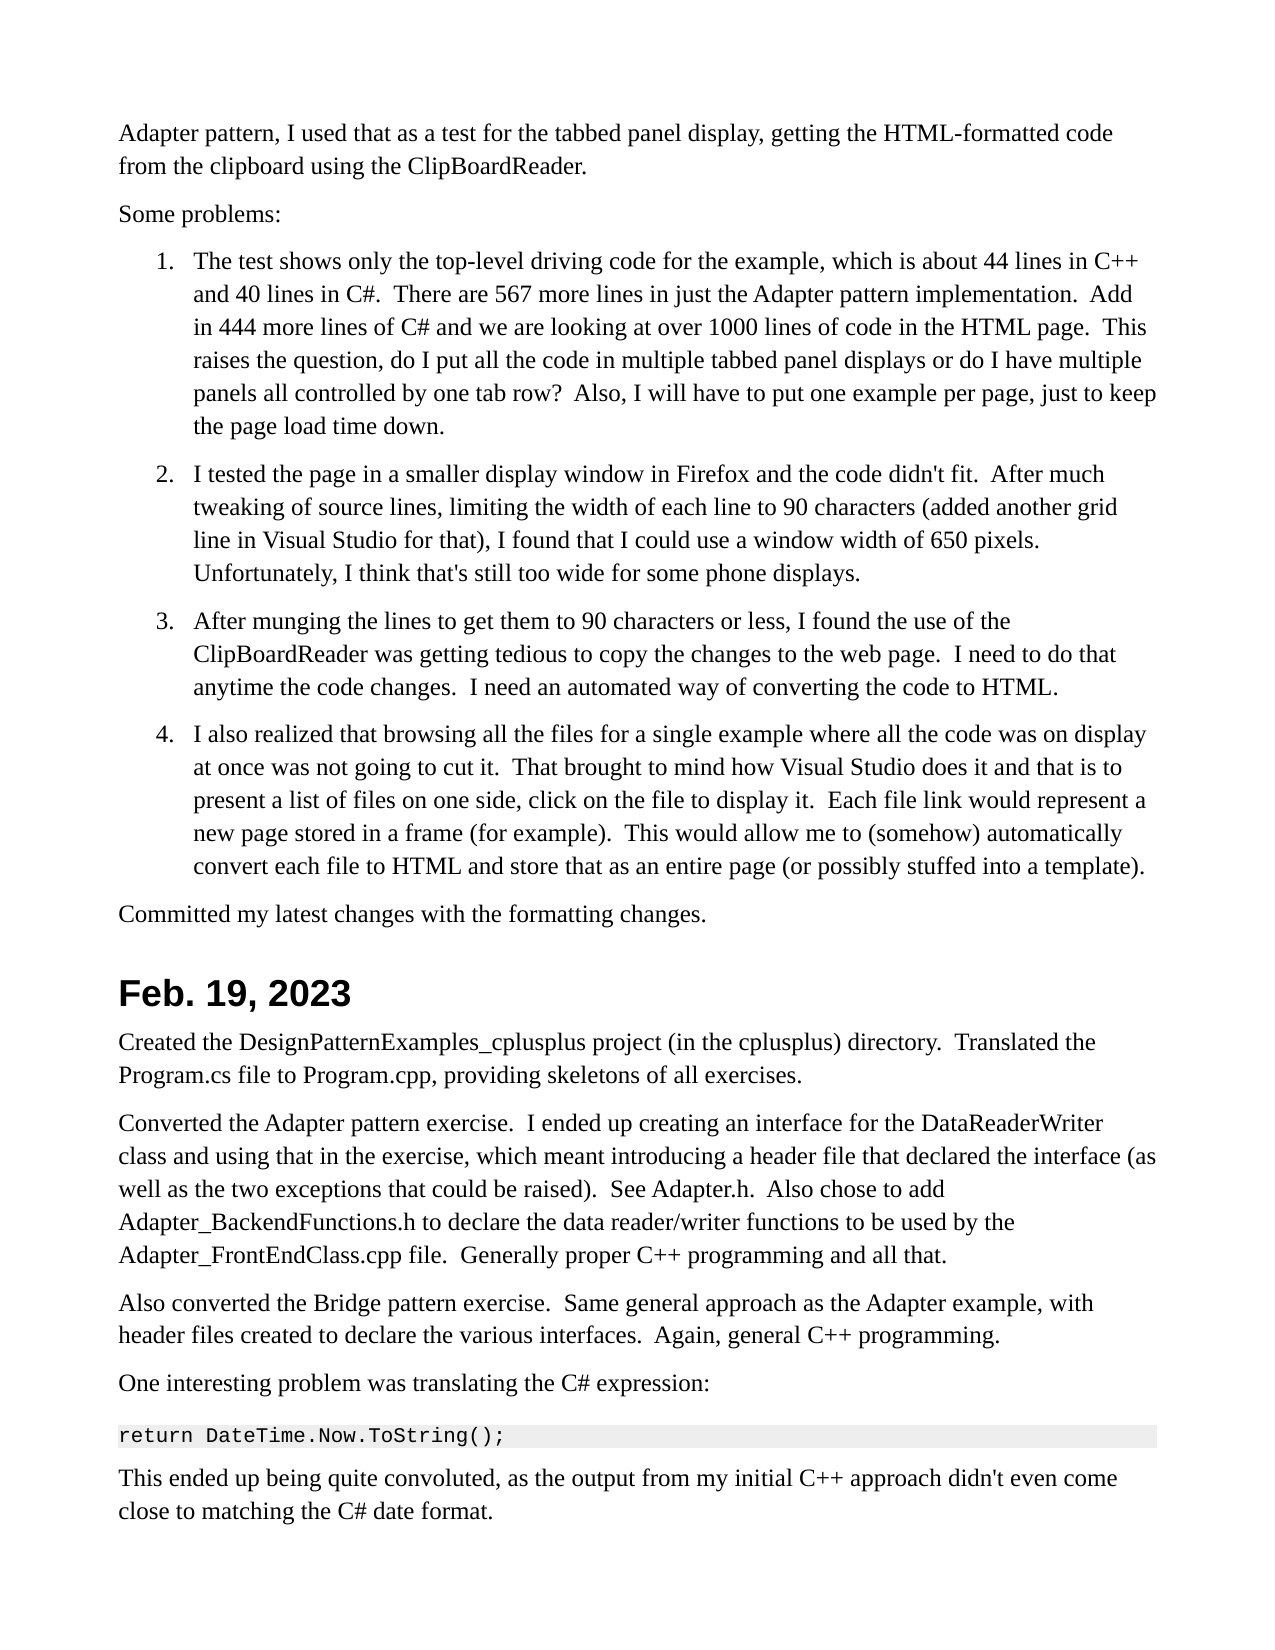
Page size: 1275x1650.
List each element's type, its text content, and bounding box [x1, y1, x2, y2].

text One interesting problem was translating the C# expression: [118, 1368, 1157, 1397]
subtitle Feb. 19, 2023 [118, 972, 1157, 1015]
text Created the DesignPatternExamples_cplusplus project (in the cplusplus) directory. Translated the Program.cs file to Program.cpp, providing skeletons of all exercises. [118, 1027, 1157, 1089]
text Also converted the Bridge pattern exercise. Same general approach as the Adapter example, with header files created to declare the various interfaces. Again, general C++ programming. [118, 1288, 1157, 1349]
text Adapter pattern, I used that as a test for the tabbed panel display, getting the HTML-formatted code from the clipboard using the ClipBoardReader. [118, 118, 1157, 180]
list I tested the page in a smaller display window in Firefox and the code didn't fit. After much tweaking of source lines, limiting the width of each line to 90 characters (added another grid line in Visual Studio for that), I found that I could use a window width of 650 pixels. Unfortunately, I think that's still too wide for some phone displays. [156, 459, 1157, 587]
list I also realized that browsing all the files for a single example where all the code was on display at once was not going to cut it. That brought to mind how Visual Studio does it and that is to present a list of files on one side, click on the file to display it. Each file link would represent a new page stored in a frame (for example). This would allow me to (somehow) automatically convert each file to HTML and store that as an entire page (or possibly stuffed into a template). [156, 719, 1157, 880]
text Converted the Adapter pattern exercise. I ended up creating an interface for the DataReaderWriter class and using that in the exercise, which meant introducing a header file that declared the interface (as well as the two exceptions that could be raised). See Adapter.h. Also chose to add Adapter_BackendFunctions.h to declare the data reader/writer functions to be used by the Adapter_FrontEndClass.cpp file. Generally proper C++ programming and all that. [118, 1108, 1157, 1269]
list The test shows only the top-level driving code for the example, which is about 44 lines in C++ and 40 lines in C#. There are 567 more lines in just the Adapter pattern implementation. Add in 444 more lines of C# and we are looking at over 1000 lines of code in the HTML page. This raises the question, do I put all the code in multiple tabbed panel displays or do I have multiple panels all controlled by one tab row? Also, I will have to put one example per page, just to keep the page load time down. [156, 246, 1157, 440]
text This ended up being quite convoluted, as the output from my initial C++ approach didn't even come close to matching the C# date format. [118, 1463, 1157, 1525]
text Committed my latest changes with the formatting changes. [118, 899, 1157, 928]
text return DateTime.Now.ToString(); [118, 1425, 1157, 1448]
list After munging the lines to get them to 90 characters or less, I found the use of the ClipBoardReader was getting tedious to copy the changes to the web page. I need to do that anytime the code changes. I need an automated way of converting the code to HTML. [156, 606, 1157, 701]
text Some problems: [118, 199, 1157, 227]
